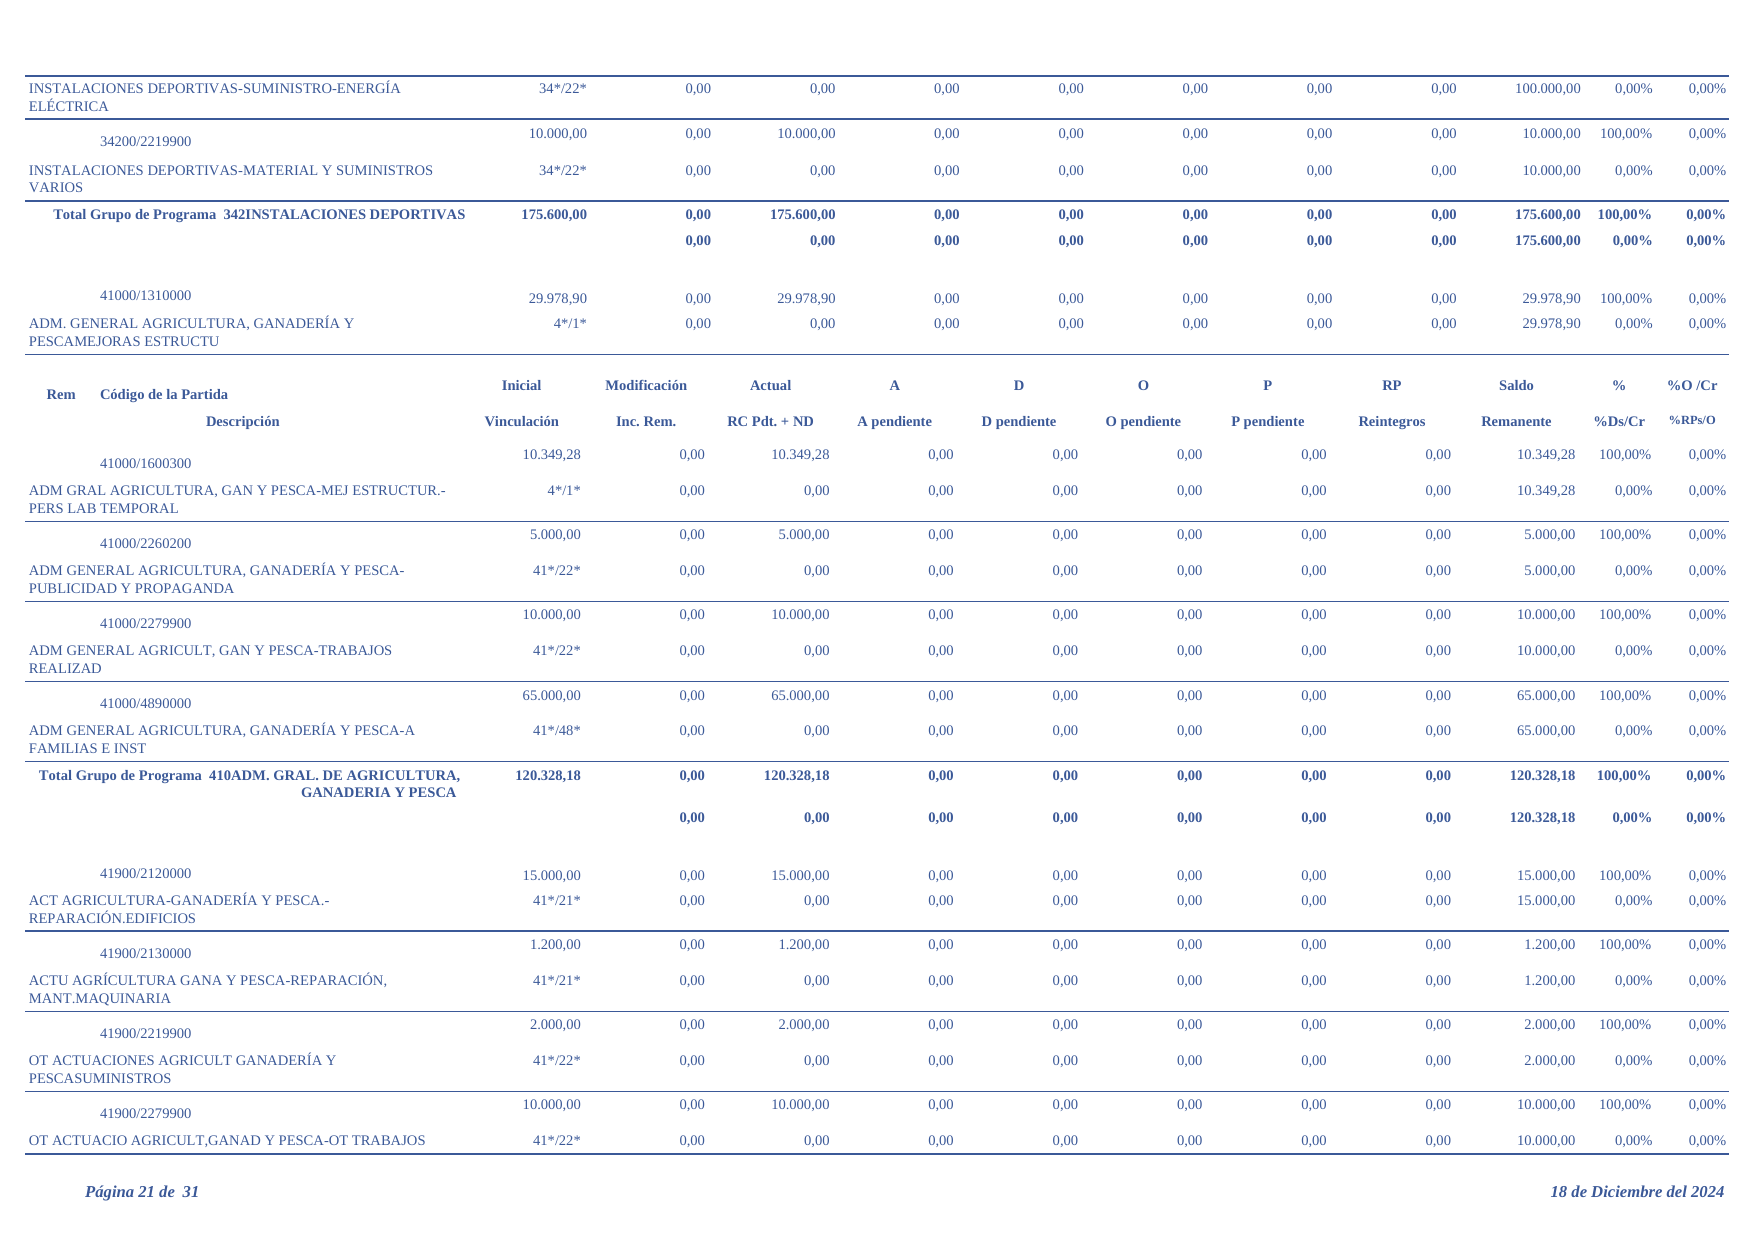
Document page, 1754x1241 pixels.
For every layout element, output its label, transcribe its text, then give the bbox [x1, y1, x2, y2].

table_cell 0,00 [857, 805, 981, 847]
table_cell 120.328,18 [1481, 805, 1593, 847]
table_cell 0,00 [605, 1128, 727, 1153]
table_cell 0,00 [1231, 762, 1358, 805]
table_cell 100,00% [1593, 847, 1667, 888]
table_header % [1593, 373, 1667, 409]
table_cell 29.978,90 [1487, 269, 1594, 310]
table_cell 0,00 [1105, 718, 1231, 761]
table_cell 100,00% [1594, 269, 1666, 310]
table_cell 10.000,00 [484, 1092, 605, 1128]
table_cell 10.000,00 [1481, 638, 1593, 681]
table_cell 0,00 [733, 157, 863, 200]
table_cell 0,00 [981, 888, 1105, 930]
table_cell 100.000,00 [1487, 77, 1594, 118]
table_cell 0,00 [857, 718, 981, 761]
table_cell 0,00 [1105, 682, 1231, 718]
table_cell 0,00 [857, 682, 981, 718]
table_cell 0,00 [611, 120, 733, 157]
table_cell 0,00 [1231, 638, 1358, 681]
table_cell 0,00 [1111, 310, 1237, 353]
table_cell 0,00 [1358, 682, 1481, 718]
table_cell 65.000,00 [484, 682, 605, 718]
table_cell 0,00 [1358, 1092, 1481, 1128]
table_cell 0,00% [1667, 442, 1729, 478]
table_cell 10.349,28 [1481, 442, 1593, 478]
table_cell 15.000,00 [1481, 847, 1593, 888]
table_header P [1231, 373, 1358, 409]
table_header Actual [727, 373, 857, 409]
table_cell 0,00 [863, 120, 987, 157]
table_cell 0,00 [1105, 932, 1231, 968]
table_cell 0,00 [1358, 805, 1481, 847]
table_cell 0,00% [1666, 310, 1729, 353]
table_cell 0,00 [1111, 120, 1237, 157]
table_cell 0,00 [1231, 682, 1358, 718]
table_cell 0,00 [981, 1092, 1105, 1128]
table_cell 0,00% [1593, 968, 1667, 1011]
table_cell ADM GRAL AGRICULTURA, GAN Y PESCA-MEJ ESTRUCTUR.- PERS LAB TEMPORAL [25, 478, 484, 521]
table_cell 0,00 [857, 442, 981, 478]
table_cell 100,00% [1593, 682, 1667, 718]
table_cell 0,00 [605, 1012, 727, 1048]
table_cell 0,00 [1364, 120, 1487, 157]
table_cell 0,00 [1358, 1128, 1481, 1153]
table_cell 0,00 [857, 1128, 981, 1153]
table_cell 0,00 [611, 227, 733, 269]
table_cell 0,00% [1593, 558, 1667, 601]
table_cell 0,00 [1111, 77, 1237, 118]
table_cell 0,00 [1237, 202, 1364, 227]
table_cell 0,00 [857, 1012, 981, 1048]
table_cell 0,00 [981, 682, 1105, 718]
table_cell 0,00 [1231, 888, 1358, 930]
table_cell 120.328,18 [727, 762, 857, 805]
table_cell Remanente [1481, 409, 1593, 442]
table_cell 41000/1600300 [25, 442, 484, 478]
table_cell 0,00 [863, 310, 987, 353]
table_cell 0,00 [987, 120, 1111, 157]
table_cell 0,00 [1231, 442, 1358, 478]
table_cell 0,00 [987, 227, 1111, 269]
table_cell 41*/22* [484, 638, 605, 681]
table_cell ACTU AGRÍCULTURA GANA Y PESCA-REPARACIÓN, MANT.MAQUINARIA [25, 968, 484, 1011]
table_cell D pendiente [981, 409, 1105, 442]
table_cell 10.349,28 [727, 442, 857, 478]
table_cell 0,00 [1231, 968, 1358, 1011]
table_cell 0,00 [605, 1092, 727, 1128]
table_cell 0,00 [1231, 478, 1358, 521]
table_cell 34200/2219900 [25, 120, 490, 157]
table_cell 10.000,00 [727, 1092, 857, 1128]
table_cell 41*/22* [484, 1128, 605, 1153]
table_cell 0,00% [1593, 1048, 1667, 1091]
table_cell 0,00 [981, 1048, 1105, 1091]
table_cell 0,00% [1667, 762, 1729, 805]
table_cell 0,00 [981, 1012, 1105, 1048]
table_cell OT ACTUACIO AGRICULT,GANAD Y PESCA-OT TRABAJOS [25, 1128, 484, 1153]
table_cell 0,00% [1594, 77, 1666, 118]
table_cell 0,00 [981, 558, 1105, 601]
table_cell 0,00 [1358, 762, 1481, 805]
table_cell %Ds/Cr [1593, 409, 1667, 442]
table_cell 41*/22* [484, 1048, 605, 1091]
table_cell 0,00 [981, 638, 1105, 681]
table_cell 0,00 [733, 77, 863, 118]
table_cell 0,00% [1667, 522, 1729, 558]
table_cell 0,00 [727, 1048, 857, 1091]
table_cell 0,00 [605, 888, 727, 930]
table_cell 0,00 [1237, 310, 1364, 353]
table_cell P pendiente [1231, 409, 1358, 442]
table_cell 0,00 [1358, 888, 1481, 930]
table_cell 0,00 [1237, 157, 1364, 200]
table_cell 0,00% [1667, 682, 1729, 718]
table_cell 15.000,00 [1481, 888, 1593, 930]
table_cell 0,00 [863, 202, 987, 227]
table_cell 175.600,00 [733, 202, 863, 227]
table_cell 0,00 [981, 478, 1105, 521]
table_cell 0,00 [1237, 269, 1364, 310]
table_cell 0,00 [981, 762, 1105, 805]
table_cell 0,00 [1231, 602, 1358, 638]
table_cell 0,00 [605, 847, 727, 888]
table_cell 0,00 [727, 888, 857, 930]
table_cell 41*/21* [484, 888, 605, 930]
table_header Saldo [1481, 373, 1593, 409]
table_cell 0,00 [1358, 1048, 1481, 1091]
table_cell 65.000,00 [1481, 718, 1593, 761]
table_cell 0,00 [981, 968, 1105, 1011]
table_cell 4*/1* [484, 478, 605, 521]
table_cell 15.000,00 [484, 847, 605, 888]
table_cell 5.000,00 [1481, 522, 1593, 558]
table_cell 0,00 [1111, 202, 1237, 227]
table_cell 0,00 [987, 202, 1111, 227]
table_cell O pendiente [1105, 409, 1231, 442]
table_cell 41*/48* [484, 718, 605, 761]
table_cell 2.000,00 [1481, 1048, 1593, 1091]
table_cell 0,00% [1666, 157, 1729, 200]
table_cell 0,00 [857, 762, 981, 805]
table_cell 10.000,00 [1481, 1092, 1593, 1128]
table_cell 0,00 [1105, 442, 1231, 478]
table_cell 0,00 [1105, 888, 1231, 930]
table_cell 41900/2120000 [25, 847, 484, 888]
table_cell 0,00 [1231, 522, 1358, 558]
table_cell 0,00% [1594, 157, 1666, 200]
table_cell 0,00 [1105, 558, 1231, 601]
table_cell 0,00 [863, 77, 987, 118]
table_cell 0,00 [987, 157, 1111, 200]
table_cell 0,00 [857, 1092, 981, 1128]
table_cell [25, 805, 484, 847]
table_cell 0,00% [1666, 227, 1729, 269]
table_cell 0,00% [1667, 1092, 1729, 1128]
table_cell 0,00% [1593, 1128, 1667, 1153]
table_cell 0,00% [1667, 968, 1729, 1011]
table_cell 0,00 [981, 805, 1105, 847]
table_cell 29.978,90 [733, 269, 863, 310]
table_cell 0,00 [981, 718, 1105, 761]
table_cell [490, 227, 611, 269]
table_cell 0,00 [1105, 847, 1231, 888]
table_cell 100,00% [1593, 1092, 1667, 1128]
table_cell 0,00 [981, 847, 1105, 888]
table_cell 0,00 [605, 602, 727, 638]
table_cell %RPs/O [1667, 409, 1729, 442]
table_cell 41000/2260200 [25, 522, 484, 558]
table_cell 65.000,00 [1481, 682, 1593, 718]
table_cell 100,00% [1594, 120, 1666, 157]
table_header RP [1358, 373, 1481, 409]
table_cell 0,00 [1105, 805, 1231, 847]
table_cell 41900/2279900 [25, 1092, 484, 1128]
table_cell 0,00% [1667, 847, 1729, 888]
table_cell 0,00 [605, 1048, 727, 1091]
table_cell 0,00% [1667, 888, 1729, 930]
table_cell 0,00 [857, 847, 981, 888]
table_cell 0,00 [1231, 1048, 1358, 1091]
table_cell 175.600,00 [1487, 227, 1594, 269]
table_cell 0,00 [1231, 847, 1358, 888]
table_cell 100,00% [1593, 762, 1667, 805]
table_cell 10.000,00 [484, 602, 605, 638]
table_cell 0,00 [605, 478, 727, 521]
table_header O [1105, 373, 1231, 409]
table_cell 0,00 [857, 638, 981, 681]
table_cell 0,00% [1667, 478, 1729, 521]
table_cell A pendiente [857, 409, 981, 442]
table_cell 0,00 [1105, 522, 1231, 558]
table_cell 1.200,00 [484, 932, 605, 968]
table_cell 0,00% [1667, 1012, 1729, 1048]
table_cell Vinculación [484, 409, 605, 442]
table_cell Total Grupo de Programa 342INSTALACIONES DEPORTIVAS [25, 202, 490, 227]
table_cell 100,00% [1593, 932, 1667, 968]
table_cell 1.200,00 [727, 932, 857, 968]
table_cell 0,00 [987, 269, 1111, 310]
table_cell 0,00 [605, 558, 727, 601]
table_header Rem Código de la Partida [25, 373, 484, 409]
table_cell 0,00 [857, 602, 981, 638]
table_cell 0,00 [981, 602, 1105, 638]
table_cell 0,00 [1105, 968, 1231, 1011]
table_cell 0,00% [1593, 805, 1667, 847]
table_cell 0,00 [611, 269, 733, 310]
table_cell 0,00 [1358, 522, 1481, 558]
table_cell 0,00% [1593, 888, 1667, 930]
table_cell 10.349,28 [484, 442, 605, 478]
table_cell 0,00 [611, 202, 733, 227]
table_cell 41000/2279900 [25, 602, 484, 638]
table_cell 0,00 [727, 1128, 857, 1153]
table_cell Reintegros [1358, 409, 1481, 442]
table_cell RC Pdt. + ND [727, 409, 857, 442]
table_cell 0,00 [1364, 157, 1487, 200]
table_cell 0,00 [611, 77, 733, 118]
table_cell 10.000,00 [490, 120, 611, 157]
table_cell 0,00 [605, 682, 727, 718]
table_cell 0,00 [857, 1048, 981, 1091]
table_cell 0,00 [857, 522, 981, 558]
table_cell 10.000,00 [733, 120, 863, 157]
table_header %O /Cr [1667, 373, 1729, 409]
table_cell 0,00 [1358, 1012, 1481, 1048]
table_cell 0,00 [981, 522, 1105, 558]
table_cell 41900/2219900 [25, 1012, 484, 1048]
table_cell 0,00% [1667, 1048, 1729, 1091]
table_cell 0,00 [981, 1128, 1105, 1153]
table_cell ADM GENERAL AGRICULT, GAN Y PESCA-TRABAJOS REALIZAD [25, 638, 484, 681]
table_cell 0,00% [1666, 77, 1729, 118]
table_cell 100,00% [1593, 1012, 1667, 1048]
table_cell 0,00% [1593, 638, 1667, 681]
table_cell 0,00 [605, 442, 727, 478]
table_cell 0,00 [1358, 847, 1481, 888]
table_header Inicial [484, 373, 605, 409]
table_cell OT ACTUACIONES AGRICULT GANADERÍA Y PESCASUMINISTROS [25, 1048, 484, 1091]
table_cell 10.000,00 [1487, 157, 1594, 200]
table_cell 0,00% [1666, 269, 1729, 310]
table_cell 0,00% [1593, 718, 1667, 761]
table_cell [484, 805, 605, 847]
table_cell 10.000,00 [1487, 120, 1594, 157]
table_cell 100,00% [1594, 202, 1666, 227]
table_cell 0,00 [1358, 558, 1481, 601]
table_cell 0,00% [1667, 558, 1729, 601]
table_cell 0,00 [1105, 1128, 1231, 1153]
table_cell 0,00 [1358, 478, 1481, 521]
table_cell 0,00 [1231, 805, 1358, 847]
table_cell 41000/1310000 [25, 269, 490, 310]
table_cell 0,00 [1231, 558, 1358, 601]
table_cell 0,00 [1105, 1092, 1231, 1128]
table_cell 0,00 [605, 762, 727, 805]
table_cell 0,00 [1364, 310, 1487, 353]
table_cell 0,00 [1105, 602, 1231, 638]
table_cell 0,00 [1111, 269, 1237, 310]
table_cell 0,00 [1111, 157, 1237, 200]
table_cell 0,00 [605, 522, 727, 558]
table_cell 41*/21* [484, 968, 605, 1011]
table_cell 0,00% [1667, 932, 1729, 968]
table_cell 100,00% [1593, 602, 1667, 638]
table_header A [857, 373, 981, 409]
table_cell 0,00 [727, 718, 857, 761]
table_cell 0,00 [1105, 638, 1231, 681]
table_cell 0,00 [727, 478, 857, 521]
table_cell 10.000,00 [1481, 1128, 1593, 1153]
table_cell ADM GENERAL AGRICULTURA, GANADERÍA Y PESCA-A FAMILIAS E INST [25, 718, 484, 761]
table_cell 0,00% [1667, 1128, 1729, 1153]
table_cell 100,00% [1593, 442, 1667, 478]
table_cell 0,00 [727, 638, 857, 681]
table_cell 0,00 [727, 968, 857, 1011]
table_cell 10.000,00 [1481, 602, 1593, 638]
table_cell 0,00 [857, 558, 981, 601]
table_cell 0,00 [611, 157, 733, 200]
table_cell 0,00 [987, 310, 1111, 353]
table_cell 0,00 [1231, 1092, 1358, 1128]
table_cell 2.000,00 [1481, 1012, 1593, 1048]
table_cell 5.000,00 [727, 522, 857, 558]
table_cell 41*/22* [484, 558, 605, 601]
table_cell 1.200,00 [1481, 932, 1593, 968]
table_cell 0,00 [605, 968, 727, 1011]
table_cell 29.978,90 [490, 269, 611, 310]
table_cell 65.000,00 [727, 682, 857, 718]
table_cell 0,00 [857, 932, 981, 968]
table_cell 0,00 [1231, 1128, 1358, 1153]
table_cell 0,00 [1364, 202, 1487, 227]
table_cell 0,00% [1666, 202, 1729, 227]
table_cell 0,00 [1358, 718, 1481, 761]
table_cell 0,00 [611, 310, 733, 353]
table_cell 0,00 [605, 805, 727, 847]
table_cell 5.000,00 [484, 522, 605, 558]
table_cell 0,00 [727, 805, 857, 847]
table_cell 0,00 [1364, 269, 1487, 310]
table_cell 0,00 [1105, 1048, 1231, 1091]
table_cell 0,00% [1667, 805, 1729, 847]
table_cell ADM. GENERAL AGRICULTURA, GANADERÍA Y PESCAMEJORAS ESTRUCTU [25, 310, 490, 353]
table_cell ADM GENERAL AGRICULTURA, GANADERÍA Y PESCA- PUBLICIDAD Y PROPAGANDA [25, 558, 484, 601]
table_cell 1.200,00 [1481, 968, 1593, 1011]
table_cell 0,00 [1364, 77, 1487, 118]
table_cell ACT AGRICULTURA-GANADERÍA Y PESCA.-REPARACIÓN.EDIFICIOS [25, 888, 484, 930]
table_cell 0,00 [1105, 478, 1231, 521]
table_cell 5.000,00 [1481, 558, 1593, 601]
table_cell 0,00% [1594, 310, 1666, 353]
table_cell 0,00% [1666, 120, 1729, 157]
table_cell 0,00 [1105, 762, 1231, 805]
table_cell 0,00% [1667, 602, 1729, 638]
table_cell 0,00 [727, 558, 857, 601]
table_header Modificación [605, 373, 727, 409]
table_cell 0,00 [1358, 968, 1481, 1011]
table_cell 10.349,28 [1481, 478, 1593, 521]
table_cell 0,00 [857, 968, 981, 1011]
table_cell 0,00 [1358, 638, 1481, 681]
table_cell 41000/4890000 [25, 682, 484, 718]
table_cell 0,00 [1358, 602, 1481, 638]
table_cell 0,00 [1237, 227, 1364, 269]
table_cell 2.000,00 [484, 1012, 605, 1048]
table_cell 0,00 [981, 442, 1105, 478]
table_cell 29.978,90 [1487, 310, 1594, 353]
table_cell 100,00% [1593, 522, 1667, 558]
table_cell 0,00 [1231, 932, 1358, 968]
table_cell 0,00 [1231, 1012, 1358, 1048]
table_cell 10.000,00 [727, 602, 857, 638]
table_cell 175.600,00 [490, 202, 611, 227]
table_cell 0,00 [1105, 1012, 1231, 1048]
table_cell 34*/22* [490, 77, 611, 118]
table_cell 0,00 [1358, 442, 1481, 478]
table_cell 0,00 [1237, 77, 1364, 118]
table_cell 0,00 [605, 718, 727, 761]
table_cell 0,00 [987, 77, 1111, 118]
table_cell 4*/1* [490, 310, 611, 353]
table_cell 0,00 [1364, 227, 1487, 269]
table_cell 0,00 [1111, 227, 1237, 269]
table_cell Descripción [25, 409, 484, 442]
table_cell 175.600,00 [1487, 202, 1594, 227]
table_cell 0,00 [981, 932, 1105, 968]
table_cell 2.000,00 [727, 1012, 857, 1048]
table_cell 0,00 [733, 227, 863, 269]
table_cell 0,00 [863, 227, 987, 269]
table_cell Inc. Rem. [605, 409, 727, 442]
table_cell 34*/22* [490, 157, 611, 200]
table_cell 0,00 [857, 478, 981, 521]
table_cell INSTALACIONES DEPORTIVAS-MATERIAL Y SUMINISTROS VARIOS [25, 157, 490, 200]
table_header D [981, 373, 1105, 409]
table_cell 0,00 [863, 157, 987, 200]
table_cell 0,00% [1594, 227, 1666, 269]
table_cell 41900/2130000 [25, 932, 484, 968]
table_cell 0,00 [857, 888, 981, 930]
table_cell 0,00 [733, 310, 863, 353]
table_cell 0,00 [1358, 932, 1481, 968]
table_cell [25, 227, 490, 269]
table_cell 120.328,18 [484, 762, 605, 805]
table_cell 0,00% [1667, 718, 1729, 761]
table_cell 0,00 [863, 269, 987, 310]
table_cell 0,00 [1237, 120, 1364, 157]
table_cell INSTALACIONES DEPORTIVAS-SUMINISTRO-ENERGÍA ELÉCTRICA [25, 77, 490, 118]
table_cell 15.000,00 [727, 847, 857, 888]
table_cell 0,00 [605, 638, 727, 681]
table_cell 120.328,18 [1481, 762, 1593, 805]
table_cell 0,00 [605, 932, 727, 968]
table_cell 0,00 [1231, 718, 1358, 761]
table_cell 0,00% [1667, 638, 1729, 681]
table_cell Total Grupo de Programa 410ADM. GRAL. DE AGRICULTURA, GANADERIA Y PESCA [25, 762, 484, 805]
table_cell 0,00% [1593, 478, 1667, 521]
